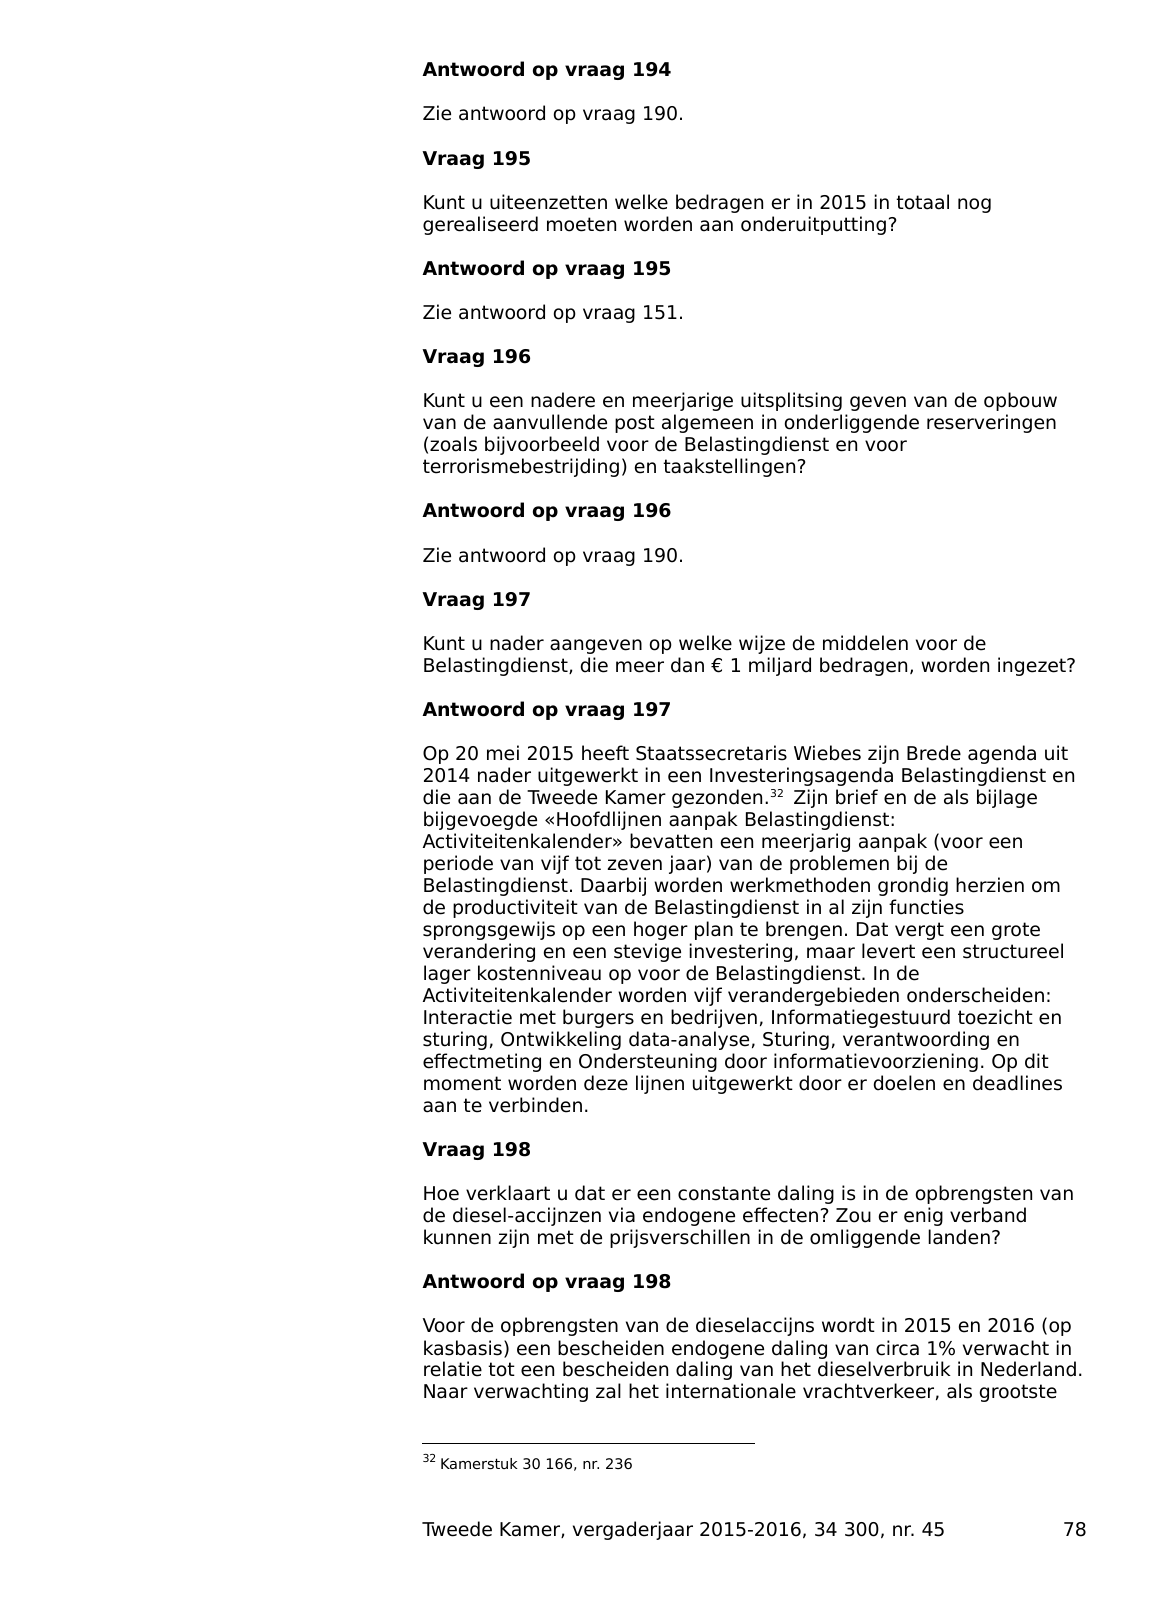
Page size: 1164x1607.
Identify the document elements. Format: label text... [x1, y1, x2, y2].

subtitle Antwoord op vraag 198 [422, 1271, 1087, 1293]
text Zie antwoord op vraag 190. [422, 103, 1087, 125]
text Voor de opbrengsten van de dieselaccijns wordt in 2015 en 2016 (op kasbasis) een bescheiden endogene daling van circa 1% verwacht in relatie tot een bescheiden daling van het dieselverbruik in Nederland. Naar verwachting zal het internationale vrachtverkeer, als grootste [422, 1315, 1087, 1403]
subtitle Vraag 196 [422, 346, 1087, 368]
subtitle Vraag 195 [422, 147, 1087, 169]
text Kamerstuk 30 166, nr. 236 [422, 1452, 1087, 1474]
text Kunt u uiteenzetten welke bedragen er in 2015 in totaal nog gerealiseerd moeten worden aan onderuitputting? [422, 192, 1087, 236]
text Zie antwoord op vraag 151. [422, 302, 1087, 324]
subtitle Antwoord op vraag 197 [422, 699, 1087, 721]
text Hoe verklaart u dat er een constante daling is in de opbrengsten van de diesel-accijnzen via endogene effecten? Zou er enig verband kunnen zijn met de prijsverschillen in de omliggende landen? [422, 1183, 1087, 1249]
text Kunt u een nadere en meerjarige uitsplitsing geven van de opbouw van de aanvullende post algemeen in onderliggende reserveringen (zoals bijvoorbeeld voor de Belastingdienst en voor terrorismebestrijding) en taakstellingen? [422, 390, 1087, 478]
text Zie antwoord op vraag 190. [422, 544, 1087, 566]
subtitle Vraag 197 [422, 589, 1087, 611]
subtitle Antwoord op vraag 194 [422, 59, 1087, 81]
subtitle Antwoord op vraag 195 [422, 258, 1087, 280]
subtitle Antwoord op vraag 196 [422, 500, 1087, 522]
text Kunt u nader aangeven op welke wijze de middelen voor de Belastingdienst, die meer dan € 1 miljard bedragen, worden ingezet? [422, 633, 1087, 677]
text Op 20 mei 2015 heeft Staatssecretaris Wiebes zijn Brede agenda uit 2014 nader uitgewerkt in een Investeringsagenda Belastingdienst en die aan de Tweede Kamer gezonden. Zijn brief en de als bijlage bijgevoegde «Hoofdlijnen aanpak Belastingdienst: Activiteitenkalender» bevatten een meerjarig aanpak (voor een periode van vijf tot zeven jaar) van de problemen bij de Belastingdienst. Daarbij worden werkmethoden grondig herzien om de productiviteit van de Belastingdienst in al zijn functies sprongsgewijs op een hoger plan te brengen. Dat vergt een grote verandering en een stevige investering, maar levert een structureel lager kostenniveau op voor de Belastingdienst. In de Activiteitenkalender worden vijf verandergebieden onderscheiden: Interactie met burgers en bedrijven, Informatiegestuurd toezicht en sturing, Ontwikkeling data-analyse, Sturing, verantwoording en effectmeting en Ondersteuning door informatievoorziening. Op dit moment worden deze lijnen uitgewerkt door er doelen en deadlines aan te verbinden. [422, 743, 1087, 1117]
subtitle Vraag 198 [422, 1139, 1087, 1161]
